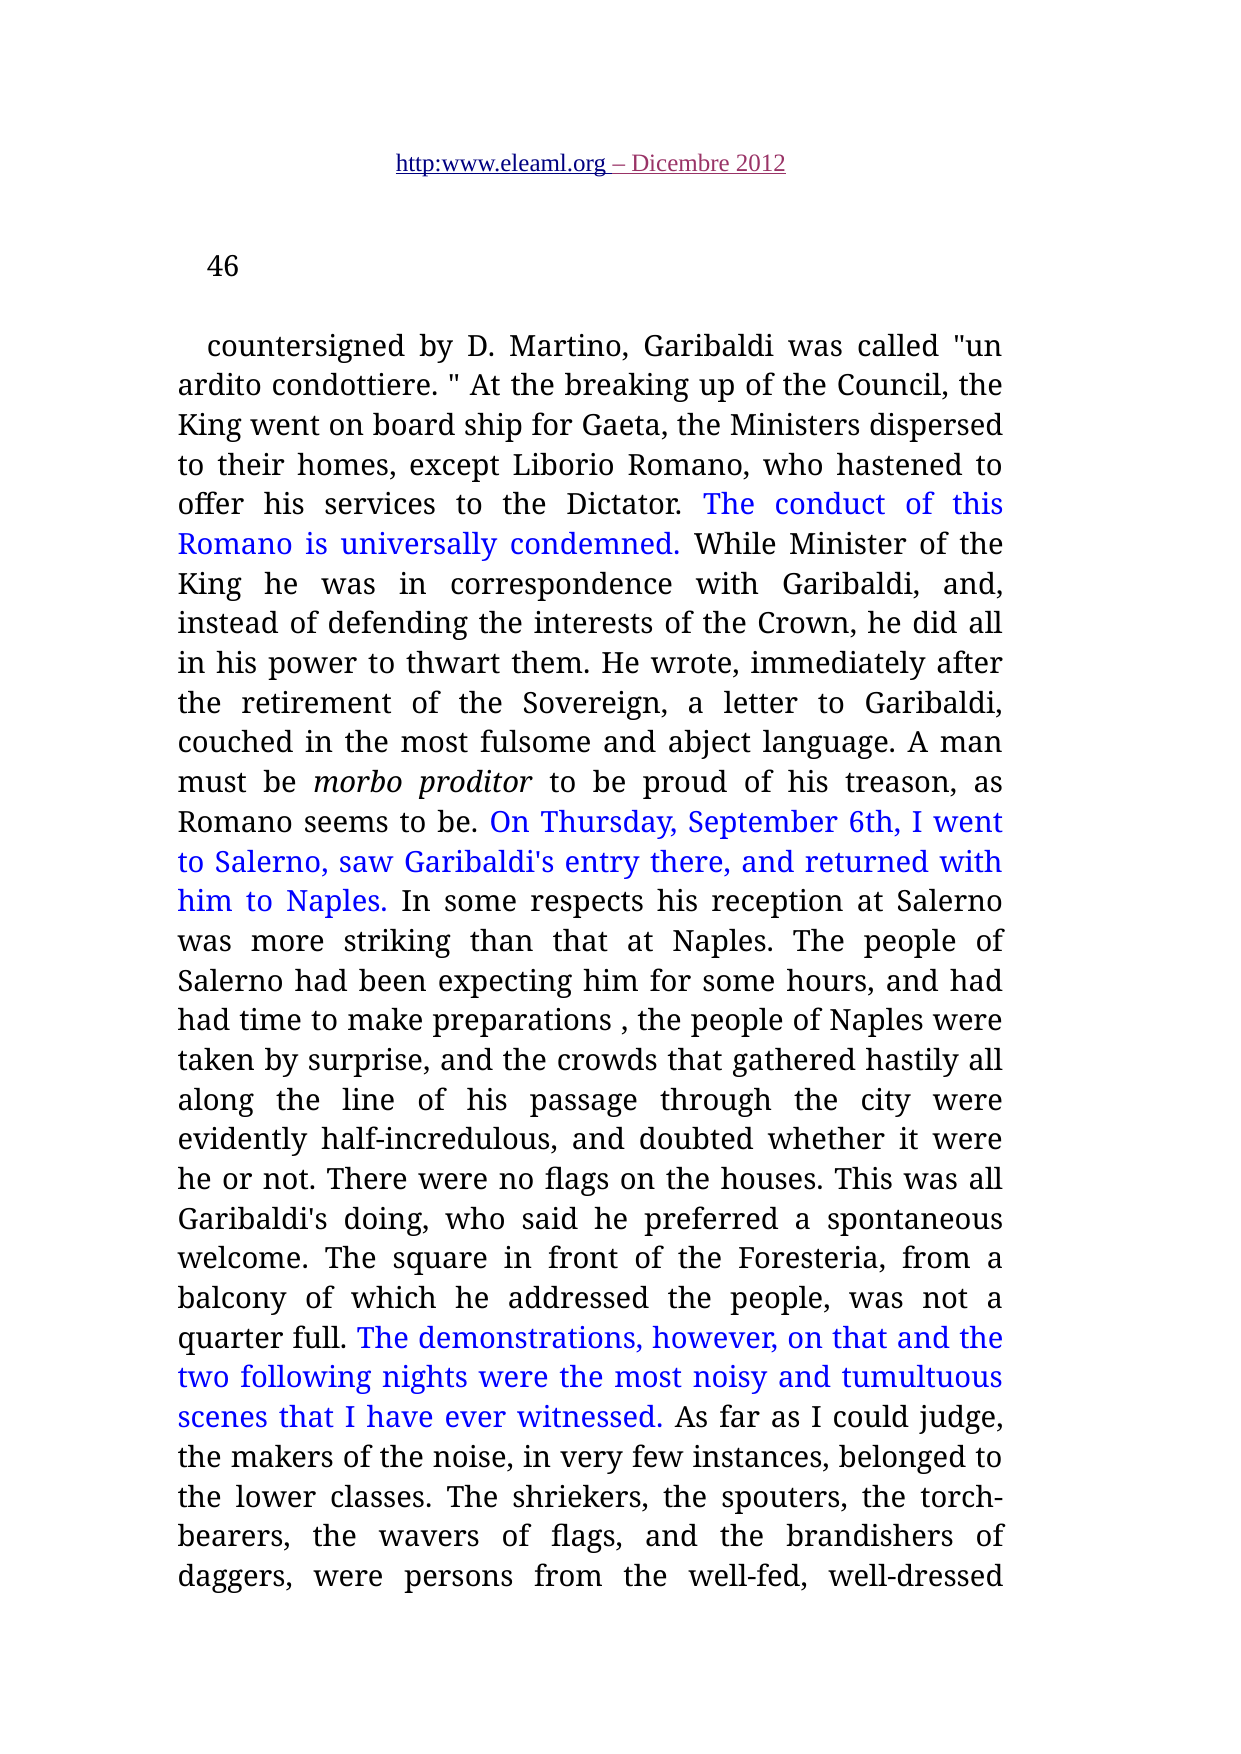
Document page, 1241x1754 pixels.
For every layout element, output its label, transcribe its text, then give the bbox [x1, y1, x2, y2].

text 46 [177, 246, 1004, 285]
text countersigned by D. Martino, Garibaldi was called "un ardito condottiere. " At the breaking up of the Council, the King went on board ship for Gaeta, the Ministers dispersed to their homes, except Liborio Romano, who hastened to offer his services to the Dictator. The conduct of this Romano is universally condemned. While Minister of the King he was in correspondence with Garibaldi, and, instead of defending the interests of the Crown, he did all in his power to thwart them. He wrote, immediately after the retirement of the Sovereign, a letter to Garibaldi, couched in the most fulsome and abject language. A man must be morbo proditor to be proud of his treason, as Romano seems to be. On Thursday, September 6th, I went to Salerno, saw Garibaldi's entry there, and returned with him to Naples. In some respects his reception at Salerno was more striking than that at Naples. The people of Salerno had been expecting him for some hours, and had had time to make preparations , the people of Naples were taken by surprise, and the crowds that gathered hastily all along the line of his passage through the city were evidently half-incredulous, and doubted whether it were he or not. There were no flags on the houses. This was all Garibaldi's doing, who said he preferred a spontaneous welcome. The square in front of the Foresteria, from a balcony of which he addressed the people, was not a quarter full. The demonstrations, however, on that and the two following nights were the most noisy and tumultuous scenes that I have ever witnessed. As far as I could judge, the makers of the noise, in very few instances, belonged to the lower classes. The shriekers, the spouters, the torch-bearers, the wavers of flags, and the brandishers of daggers, were persons from the well-fed, well-dressed [177, 325, 1004, 1595]
